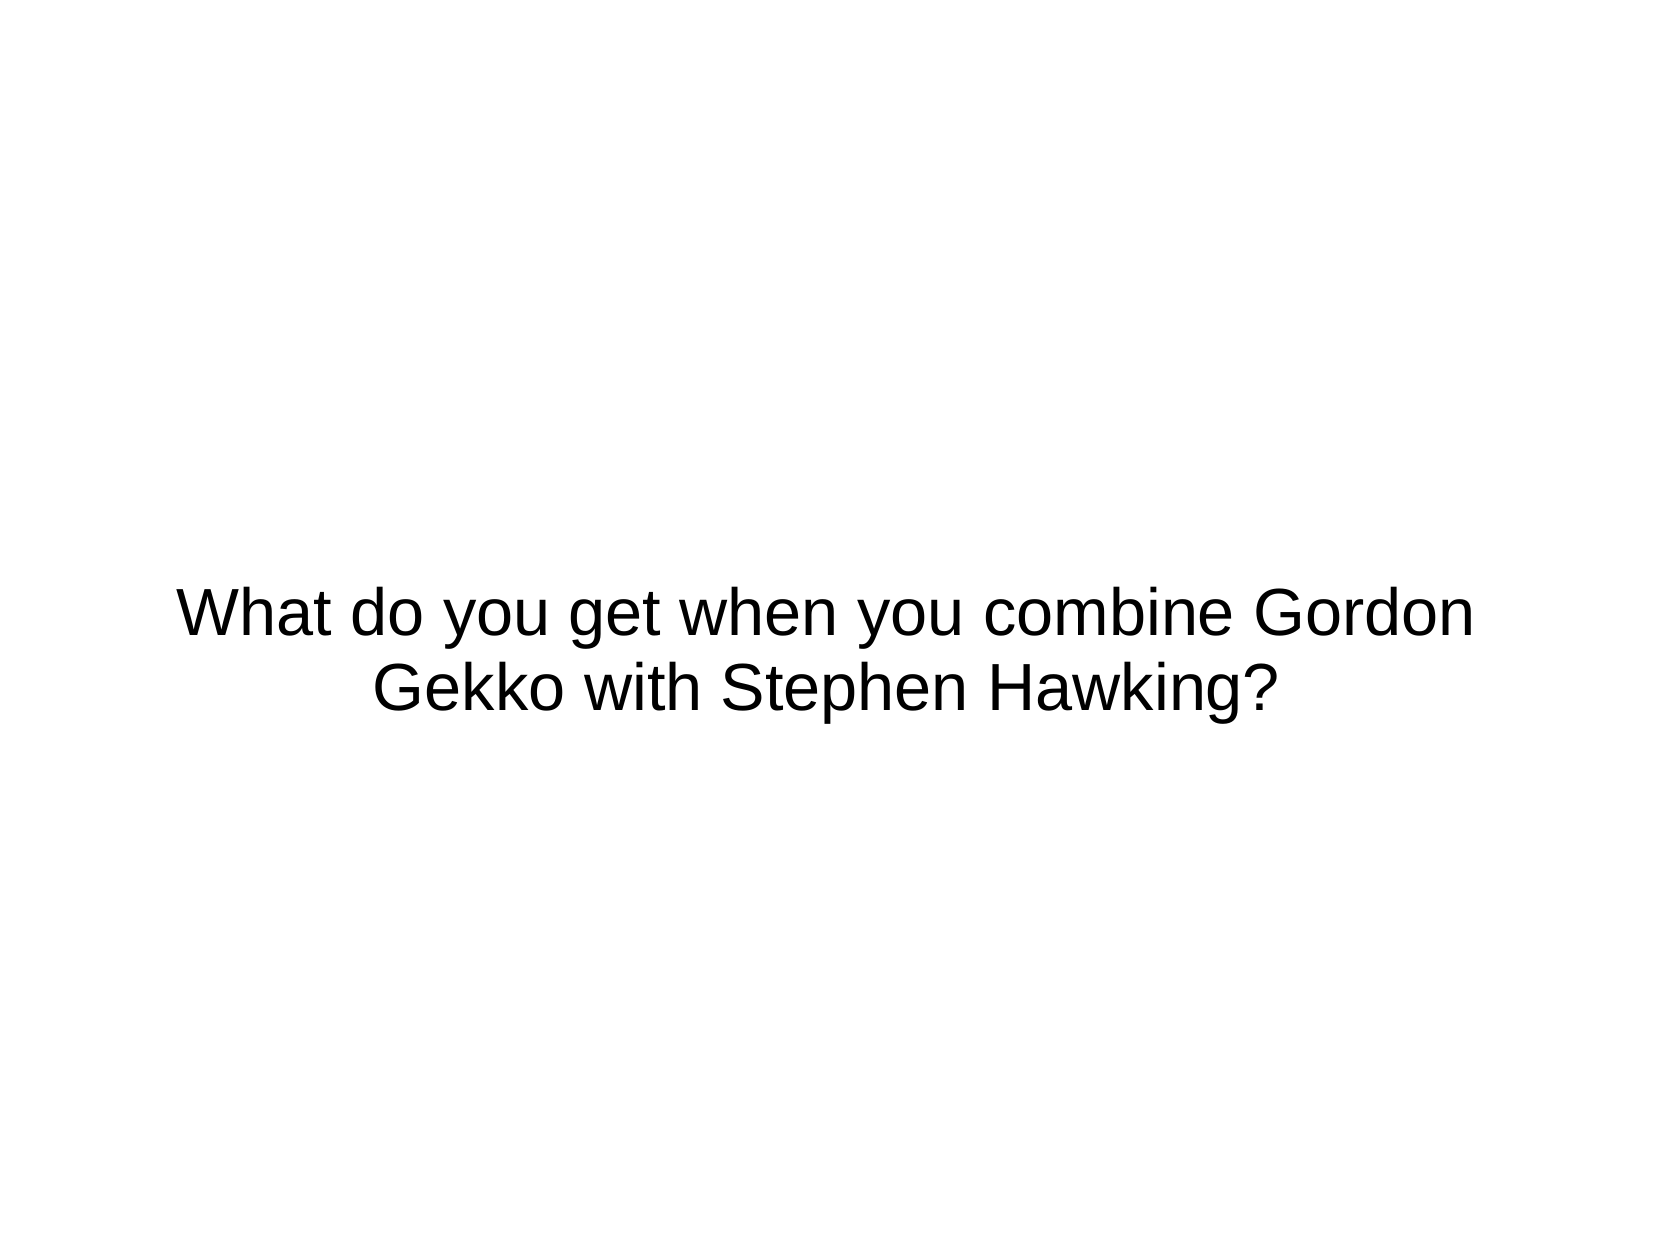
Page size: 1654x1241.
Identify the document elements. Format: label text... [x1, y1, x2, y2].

subtitle What do you get when you combine Gordon Gekko with Stephen Hawking? [82, 290, 1571, 1010]
